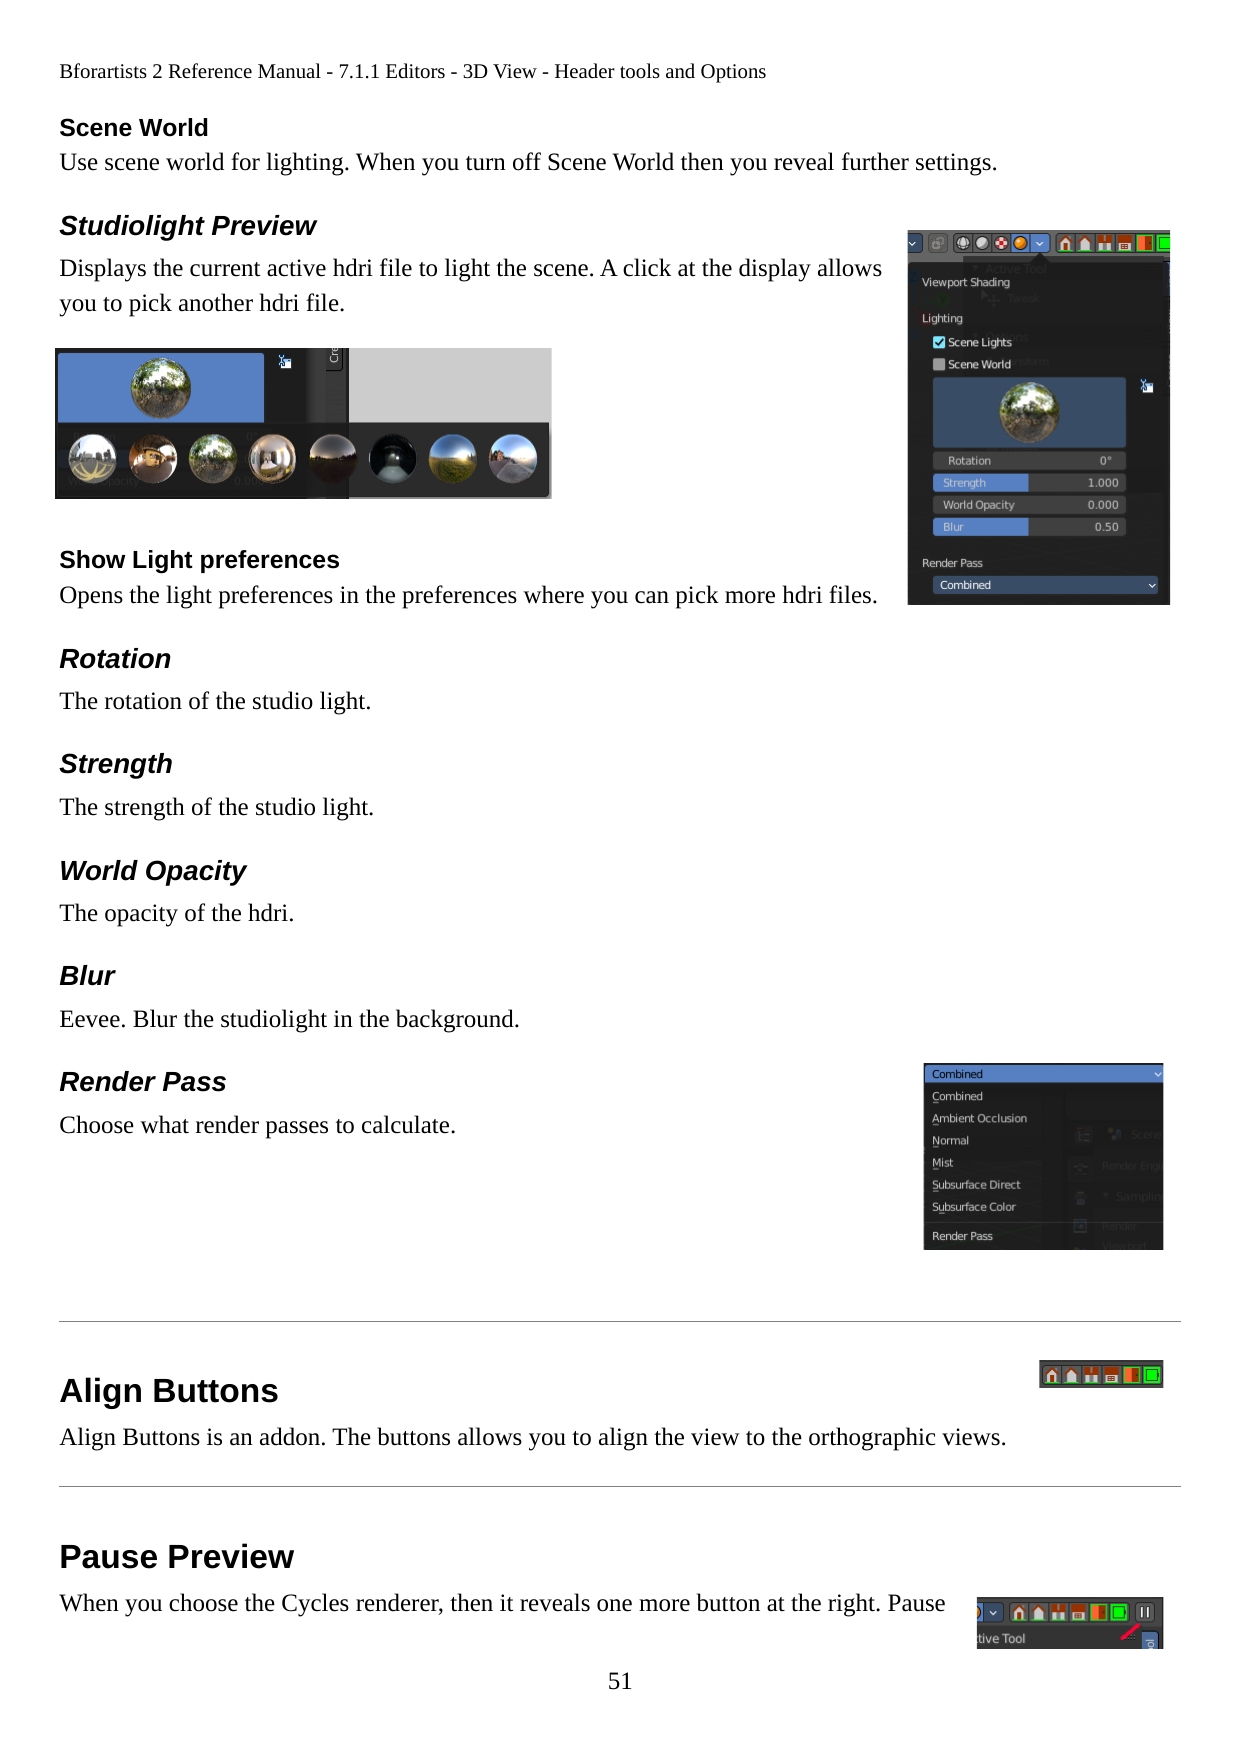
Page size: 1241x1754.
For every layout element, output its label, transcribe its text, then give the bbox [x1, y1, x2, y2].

subtitle [1164, 1066, 1181, 1098]
text Align Buttons is an addon. The buttons allows you to align the view to the orthographic views. [59, 1422, 1181, 1451]
picture [976, 1597, 1164, 1649]
text Opens the light preferences in the preferences where you can pick more hdri files. [59, 580, 1181, 609]
subtitle Blur [59, 960, 1181, 992]
text Use scene world for lighting. When you turn off Scene World then you reveal further settings. [59, 147, 1181, 176]
picture [907, 230, 1171, 605]
text Choose what render passes to calculate. [59, 1110, 923, 1139]
text Displays the current active hdri file to light the scene. A click at the display allows you to pick another hdri file. [59, 253, 907, 317]
subtitle Scene World [59, 113, 1181, 141]
text The strength of the studio light. [59, 792, 1181, 821]
subtitle Align Buttons [59, 1371, 1181, 1410]
subtitle Render Pass [59, 1066, 923, 1098]
subtitle Show Light preferences [59, 546, 907, 574]
text The opacity of the hdri. [59, 898, 1181, 927]
picture [55, 348, 552, 499]
text The rotation of the studio light. [59, 686, 1181, 715]
subtitle Pause Preview [59, 1537, 1181, 1575]
subtitle Studiolight Preview [59, 209, 1181, 241]
picture [923, 1063, 1164, 1250]
picture [1039, 1360, 1164, 1388]
subtitle Rotation [59, 642, 1181, 674]
text Eevee. Blur the studiolight in the background. [59, 1004, 1181, 1033]
subtitle Strength [59, 748, 1181, 780]
subtitle World Opacity [59, 854, 1181, 886]
text When you choose the Cycles renderer, then it reveals one more button at the right. Pause [59, 1588, 1181, 1616]
